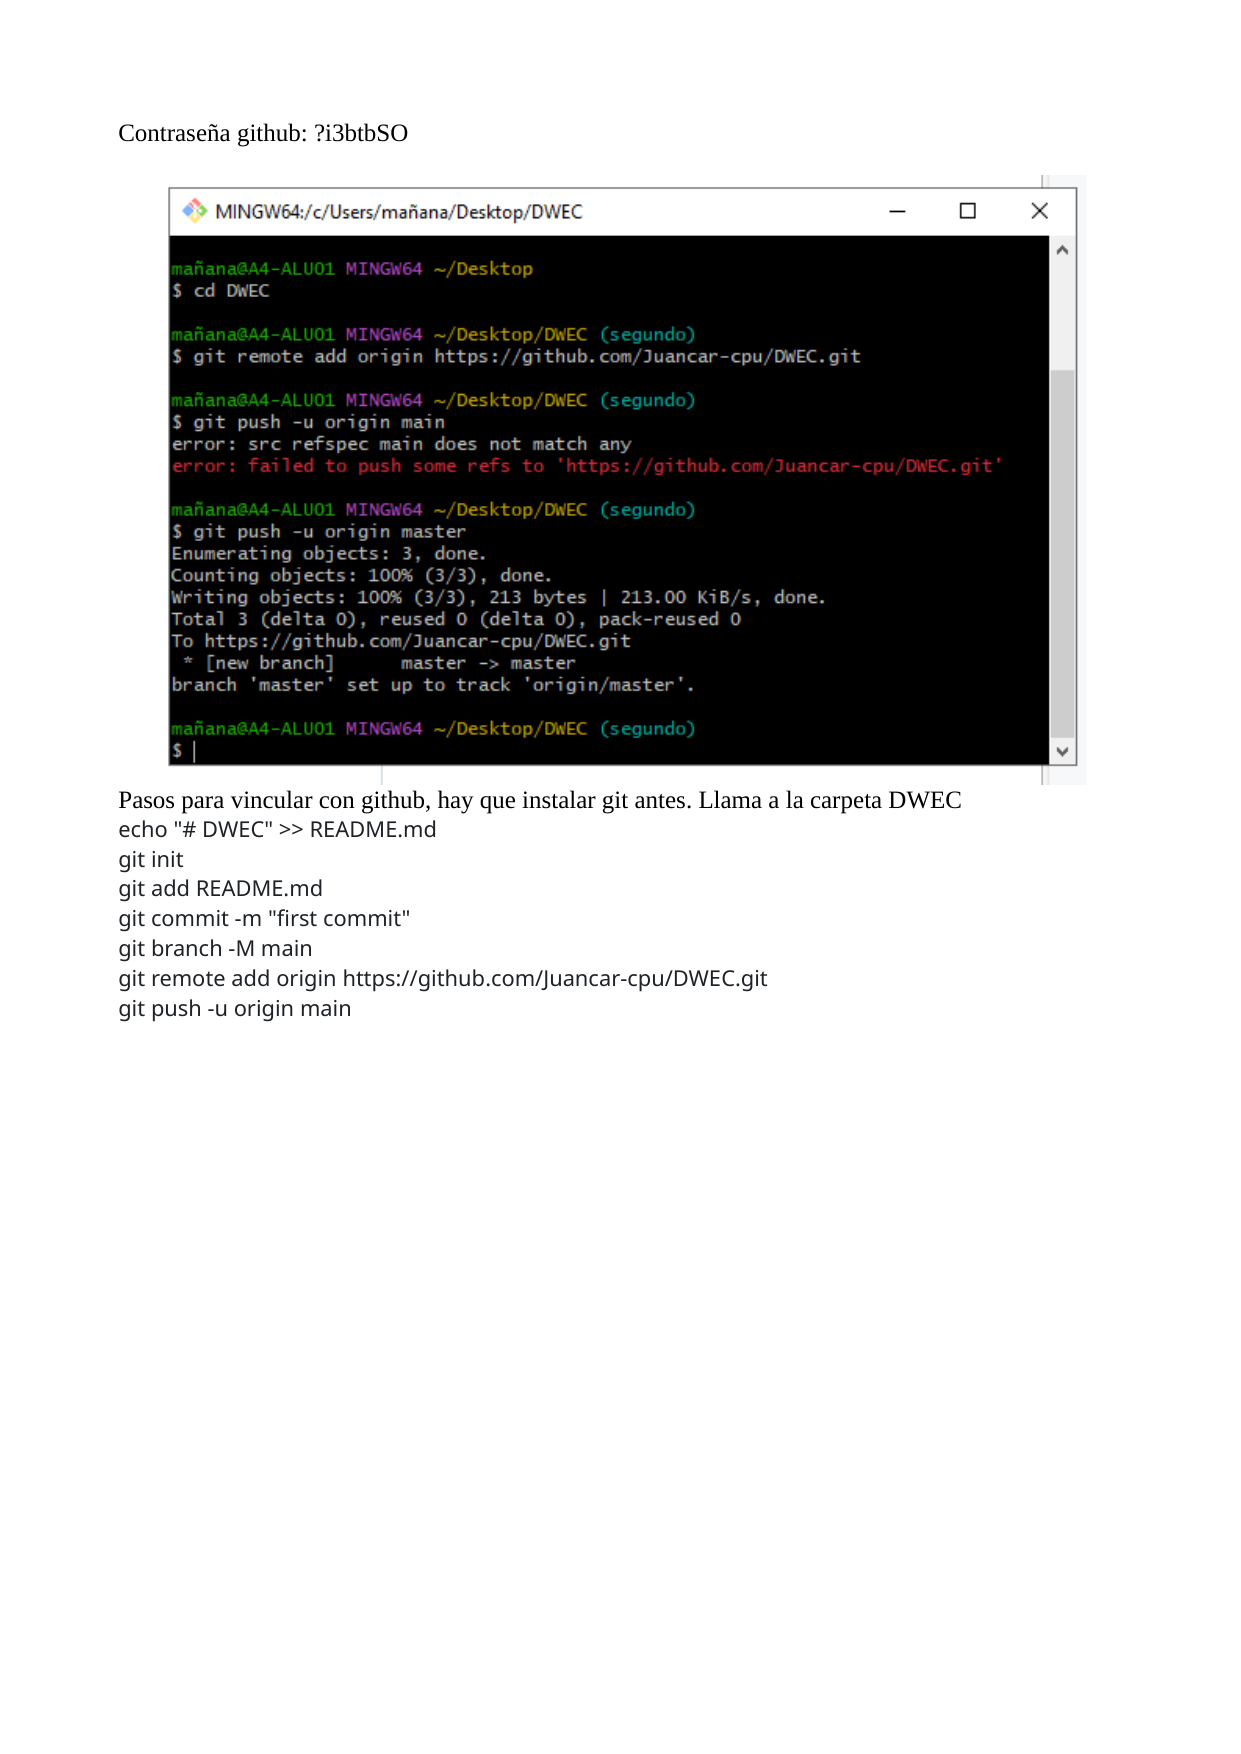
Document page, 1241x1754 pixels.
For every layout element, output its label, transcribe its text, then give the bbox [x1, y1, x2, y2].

text git branch -M main [118, 933, 1122, 963]
text git commit -m "first commit" [118, 903, 1122, 933]
text Contraseña github: ?i3btbSO [118, 118, 1122, 147]
text git init [118, 843, 1122, 873]
text Pasos para vincular con github, hay que instalar git antes. Llama a la carpeta DWEC [118, 785, 1122, 814]
text git remote add origin https://github.com/Juancar-cpu/DWEC.git [118, 963, 1122, 992]
text git push -u origin main [118, 992, 1122, 1022]
text echo "# DWEC" >> README.md [118, 814, 1122, 843]
text git add README.md [118, 873, 1122, 903]
picture [153, 175, 1087, 785]
